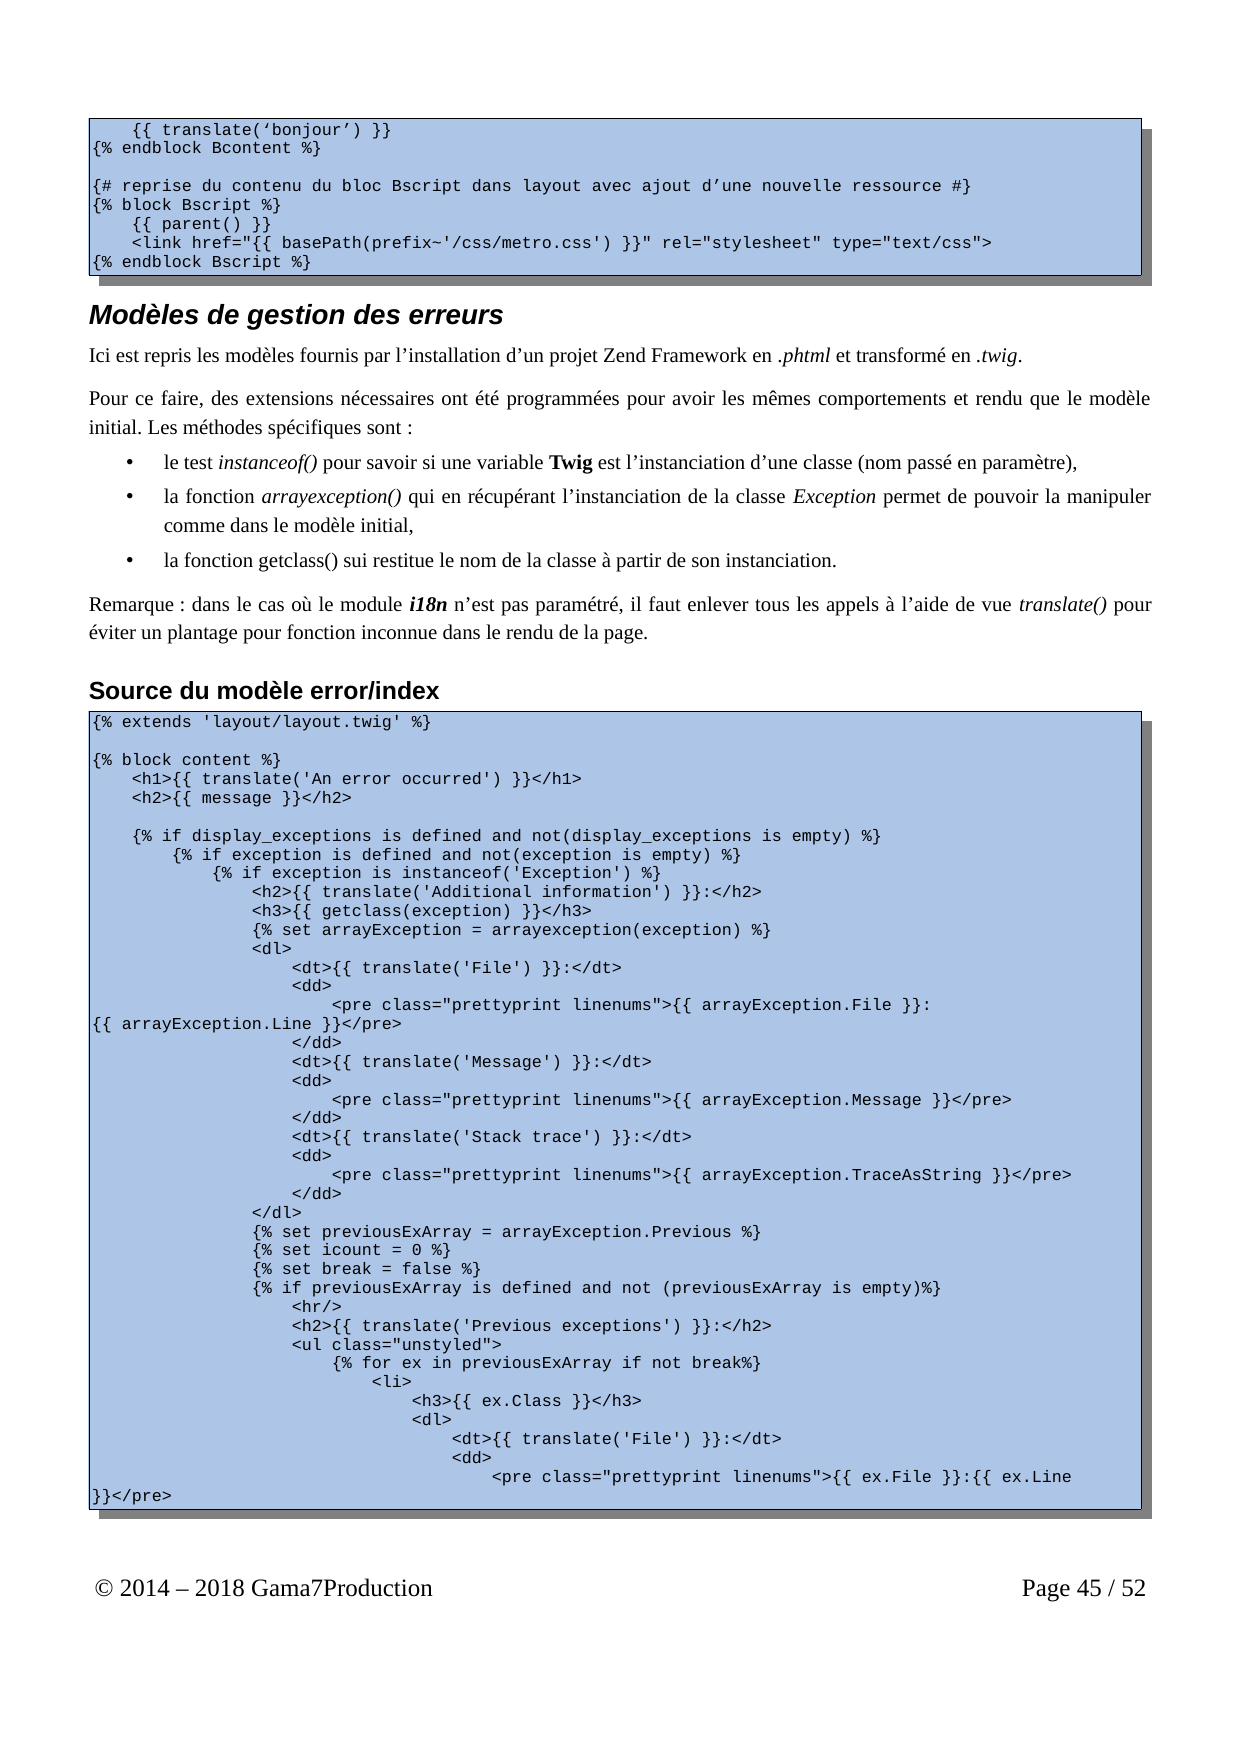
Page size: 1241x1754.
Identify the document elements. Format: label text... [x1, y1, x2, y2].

text <dd> [90, 1145, 1141, 1163]
text <hr/> [90, 1296, 1141, 1314]
text <h2>{{ translate('Previous exceptions') }}:</h2> [90, 1314, 1141, 1333]
text <pre class="prettyprint linenums">{{ arrayException.File }}:{{ arrayException.Line }}</pre> [90, 994, 1141, 1032]
text <link href="{{ basePath(prefix~'/css/metro.css') }}" rel="stylesheet" type="text/css"> [90, 231, 1141, 250]
text {% set icount = 0 %} [90, 1239, 1141, 1258]
text <h2>{{ translate('Additional information') }}:</h2> [90, 881, 1141, 899]
text {# reprise du contenu du bloc Bscript dans layout avec ajout d’une nouvelle ressource #} [90, 175, 1141, 193]
text </dl> [90, 1201, 1141, 1220]
text <pre class="prettyprint linenums">{{ arrayException.Message }}</pre> [90, 1088, 1141, 1107]
list la fonction getclass() sui restitue le nom de la classe à partir de son instanciation. [126, 548, 1152, 572]
text {% set arrayException = arrayexception(exception) %} [90, 918, 1141, 937]
text <dl> [90, 937, 1141, 956]
text <h3>{{ ex.Class }}</h3> [90, 1390, 1141, 1409]
text <pre class="prettyprint linenums">{{ ex.File }}:{{ ex.Line }}</pre> [90, 1465, 1141, 1509]
text <h3>{{ getclass(exception) }}</h3> [90, 899, 1141, 918]
text </dd> [90, 1182, 1141, 1201]
subtitle Source du modèle error/index [88, 676, 1152, 705]
subtitle Modèles de gestion des erreurs [88, 298, 1152, 330]
text {% if display_exceptions is defined and not(display_exceptions is empty) %} [90, 824, 1141, 843]
text {% for ex in previousExArray if not break%} [90, 1352, 1141, 1371]
text <dd> [90, 1446, 1141, 1465]
text Pour ce faire, des extensions nécessaires ont été programmées pour avoir les mêmes comportements et rendu que le modèle initial. Les méthodes spécifiques sont : [88, 386, 1152, 439]
text {% endblock Bcontent %} [90, 137, 1141, 156]
list le test instanceof() pour savoir si une variable Twig est l’instanciation d’une classe (nom passé en paramètre), [126, 449, 1152, 474]
text <ul class="unstyled"> [90, 1333, 1141, 1352]
text <h2>{{ message }}</h2> [90, 786, 1141, 805]
text <dd> [90, 1069, 1141, 1088]
text {% block content %} [90, 749, 1141, 768]
text <dt>{{ translate('File') }}:</dt> [90, 956, 1141, 975]
text {% if exception is instanceof('Exception') %} [90, 862, 1141, 881]
text <h1>{{ translate('An error occurred') }}</h1> [90, 768, 1141, 786]
text {% set break = false %} [90, 1258, 1141, 1277]
text <dt>{{ translate('Message') }}:</dt> [90, 1050, 1141, 1069]
text {% endblock Bscript %} [90, 250, 1141, 275]
text Remarque : dans le cas où le module i18n n’est pas paramétré, il faut enlever tous les appels à l’aide de vue translate() pour éviter un plantage pour fonction inconnue dans le rendu de la page. [88, 591, 1152, 644]
text <dt>{{ translate('Stack trace') }}:</dt> [90, 1126, 1141, 1145]
text Ici est repris les modèles fournis par l’installation d’un projet Zend Framework en .phtml et transformé en .twig. [88, 342, 1152, 367]
text <dt>{{ translate('File') }}:</dt> [90, 1427, 1141, 1446]
text {% set previousExArray = arrayException.Previous %} [90, 1220, 1141, 1239]
text </dd> [90, 1032, 1141, 1050]
text <dd> [90, 975, 1141, 994]
text <pre class="prettyprint linenums">{{ arrayException.TraceAsString }}</pre> [90, 1163, 1141, 1182]
text {% if previousExArray is defined and not (previousExArray is empty)%} [90, 1277, 1141, 1296]
text <dl> [90, 1409, 1141, 1427]
text {{ translate(‘bonjour’) }} [90, 119, 1141, 137]
text <li> [90, 1371, 1141, 1390]
list la fonction arrayexception() qui en récupérant l’instanciation de la classe Exception permet de pouvoir la manipuler comme dans le modèle initial, [126, 484, 1152, 537]
text {% if exception is defined and not(exception is empty) %} [90, 843, 1141, 862]
text {% block Bscript %} [90, 193, 1141, 212]
text </dd> [90, 1107, 1141, 1126]
text {% extends 'layout/layout.twig' %} [90, 712, 1141, 730]
text {{ parent() }} [90, 212, 1141, 231]
